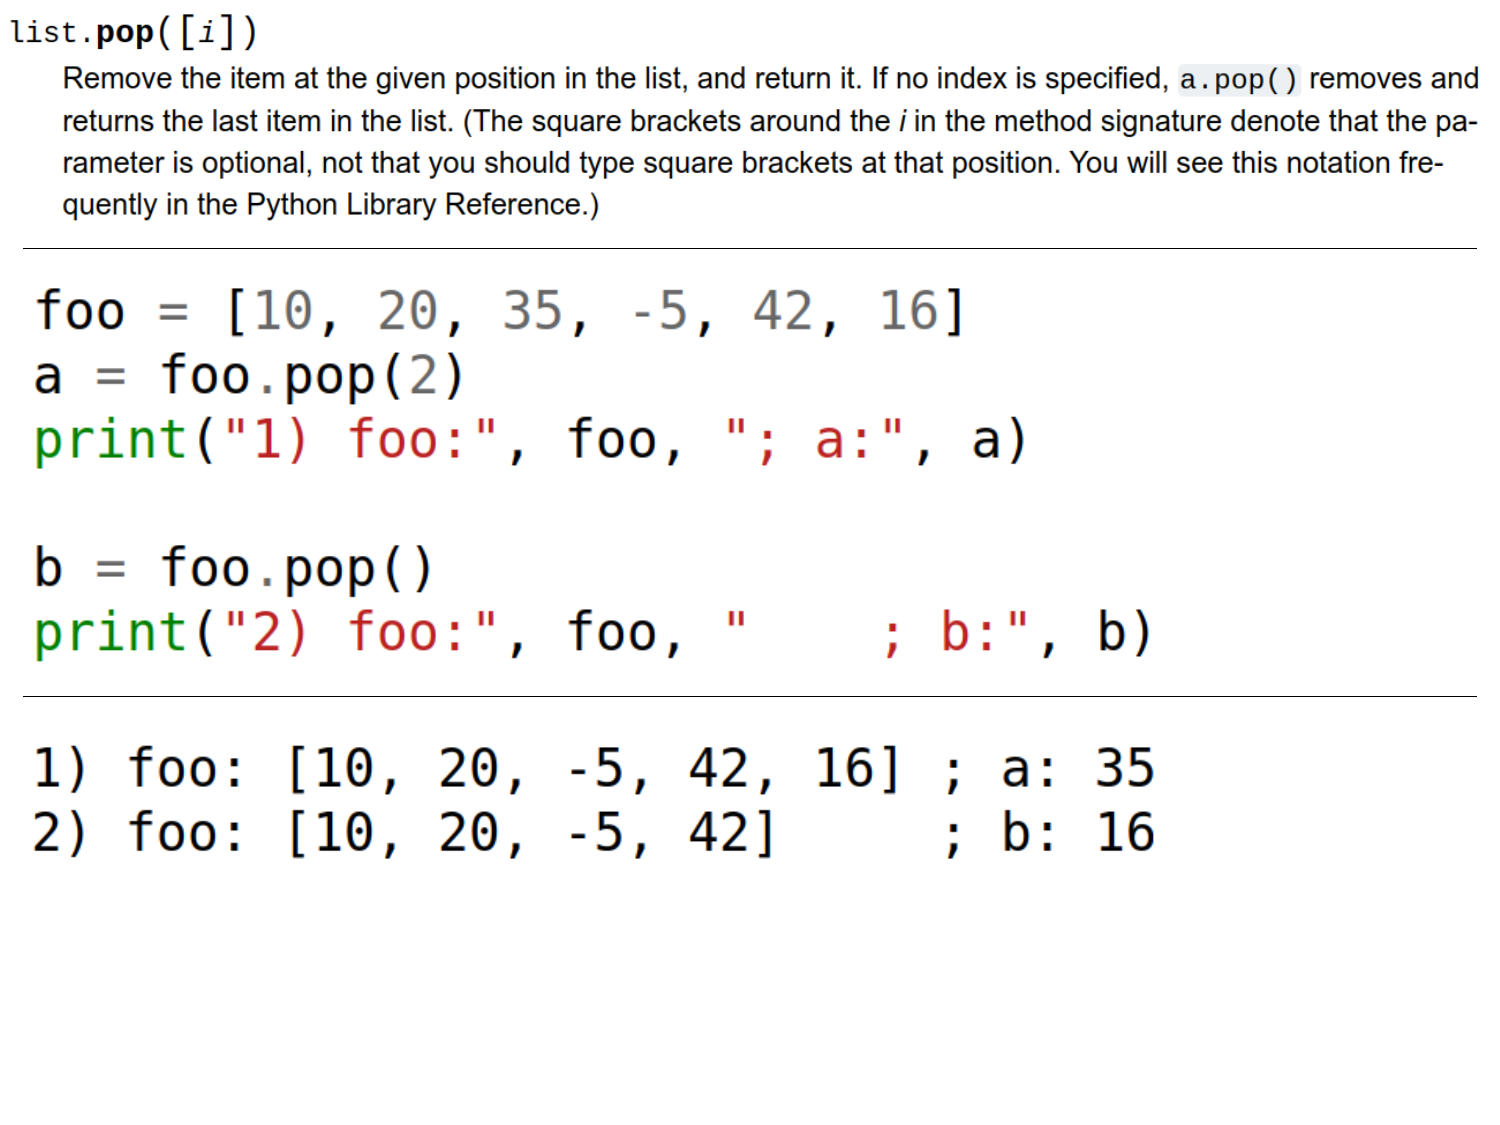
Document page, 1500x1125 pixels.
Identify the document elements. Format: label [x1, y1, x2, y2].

picture [23, 273, 1160, 674]
picture [0, 4, 1500, 225]
picture [23, 732, 1166, 873]
